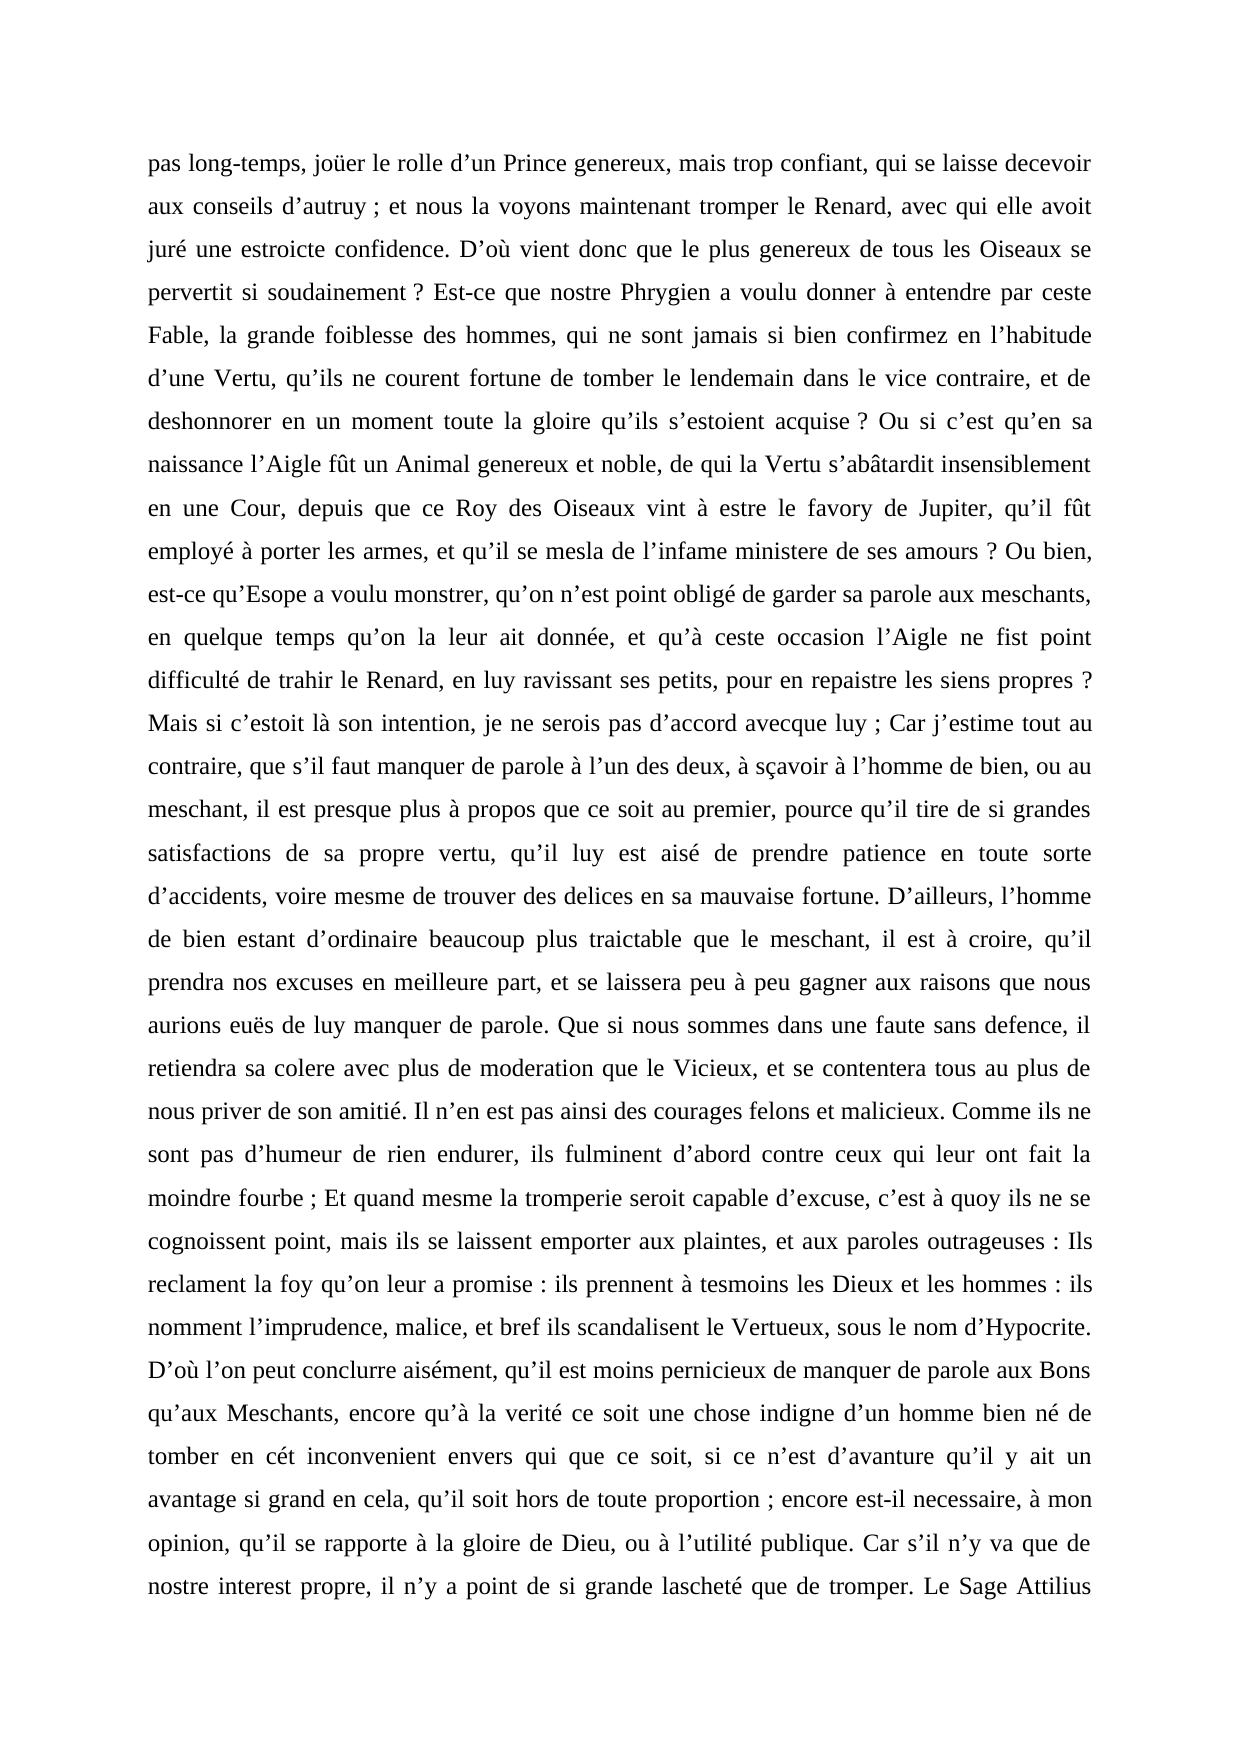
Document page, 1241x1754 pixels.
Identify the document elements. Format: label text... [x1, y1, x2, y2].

text pas long-temps, joüer le rolle d’un Prince genereux, mais trop confiant, qui se laisse decevoir aux conseils d’autruy ; et nous la voyons maintenant tromper le Renard, avec qui elle avoit juré une estroicte confidence. D’où vient donc que le plus genereux de tous les Oiseaux se pervertit si soudainement ? Est-ce que nostre Phrygien a voulu donner à entendre par ceste Fable, la grande foiblesse des hommes, qui ne sont jamais si bien confirmez en l’habitude d’une Vertu, qu’ils ne courent fortune de tomber le lendemain dans le vice contraire, et de deshonnorer en un moment toute la gloire qu’ils s’estoient acquise ? Ou si c’est qu’en sa naissance l’Aigle fût un Animal genereux et noble, de qui la Vertu s’abâtardit insensiblement en une Cour, depuis que ce Roy des Oiseaux vint à estre le favory de Jupiter, qu’il fût employé à porter les armes, et qu’il se mesla de l’infame ministere de ses amours ? Ou bien, est-ce qu’Esope a voulu monstrer, qu’on n’est point obligé de garder sa parole aux meschants, en quelque temps qu’on la leur ait donnée, et qu’à ceste occasion l’Aigle ne fist point difficulté de trahir le Renard, en luy ravissant ses petits, pour en repaistre les siens propres ? Mais si c’estoit là son intention, je ne serois pas d’accord avecque luy ; Car j’estime tout au contraire, que s’il faut manquer de parole à l’un des deux, à sçavoir à l’homme de bien, ou au meschant, il est presque plus à propos que ce soit au premier, pource qu’il tire de si grandes satisfactions de sa propre vertu, qu’il luy est aisé de prendre patience en toute sorte d’accidents, voire mesme de trouver des delices en sa mauvaise fortune. D’ailleurs, l’homme de bien estant d’ordinaire beaucoup plus traictable que le meschant, il est à croire, qu’il prendra nos excuses en meilleure part, et se laissera peu à peu gagner aux raisons que nous aurions euës de luy manquer de parole. Que si nous sommes dans une faute sans defence, il retiendra sa colere avec plus de moderation que le Vicieux, et se contentera tous au plus de nous priver de son amitié. Il n’en est pas ainsi des courages felons et malicieux. Comme ils ne sont pas d’humeur de rien endurer, ils fulminent d’abord contre ceux qui leur ont fait la moindre fourbe ; Et quand mesme la tromperie seroit capable d’excuse, c’est à quoy ils ne se cognoissent point, mais ils se laissent emporter aux plaintes, et aux paroles outrageuses : Ils reclament la foy qu’on leur a promise : ils prennent à tesmoins les Dieux et les hommes : ils nomment l’imprudence, malice, et bref ils scandalisent le Vertueux, sous le nom d’Hypocrite. D’où l’on peut conclurre aisément, qu’il est moins pernicieux de manquer de parole aux Bons qu’aux Meschants, encore qu’à la verité ce soit une chose indigne d’un homme bien né de tomber en cét inconvenient envers qui que ce soit, si ce n’est d’avanture qu’il y ait un avantage si grand en cela, qu’il soit hors de toute proportion ; encore est-il necessaire, à mon opinion, qu’il se rapporte à la gloire de Dieu, ou à l’utilité publique. Car s’il n’y va que de nostre interest propre, il n’y a point de si grande lascheté que de tromper. Le Sage Attilius [148, 148, 1093, 1599]
